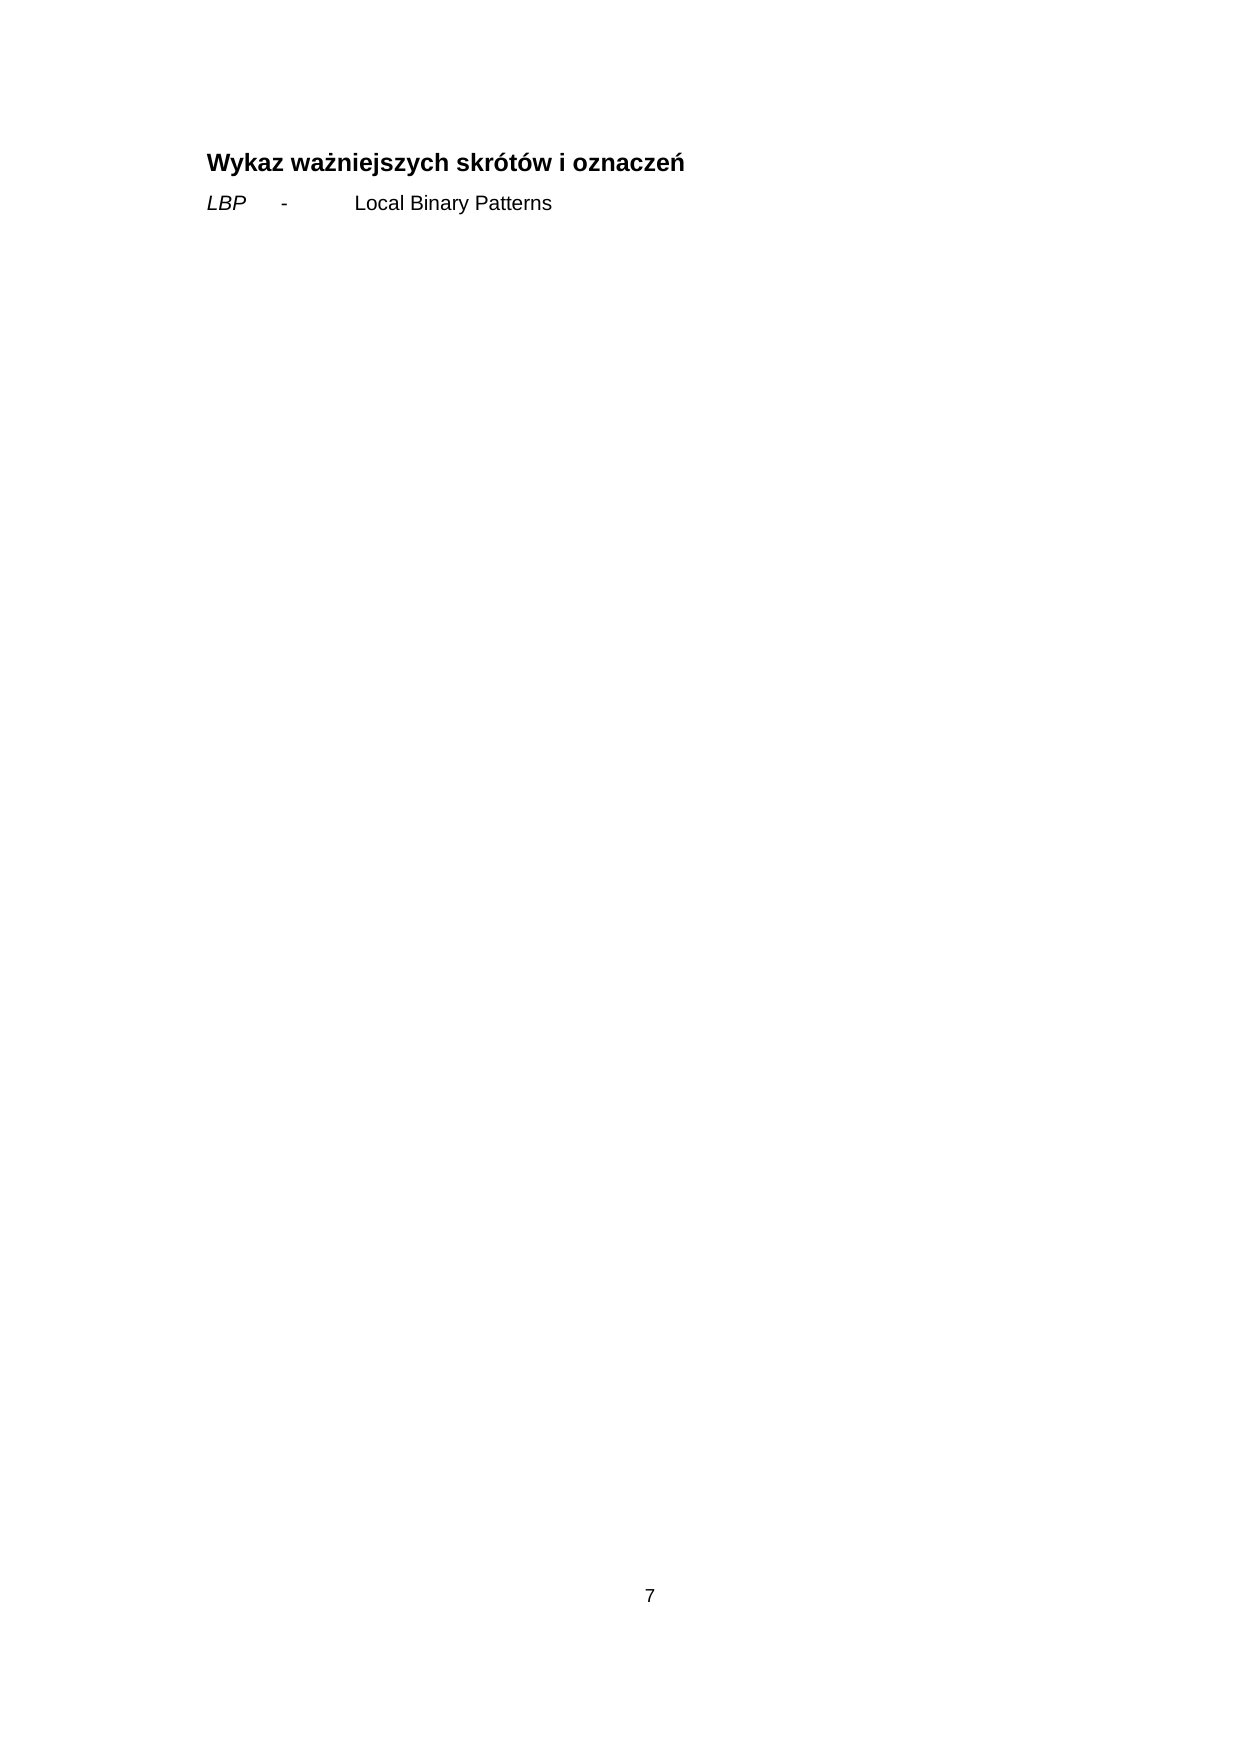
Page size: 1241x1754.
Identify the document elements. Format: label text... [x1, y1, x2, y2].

text LBP - Local Binary Patterns [207, 191, 1093, 215]
text Wykaz ważniejszych skrótów i oznaczeń [207, 148, 1093, 176]
